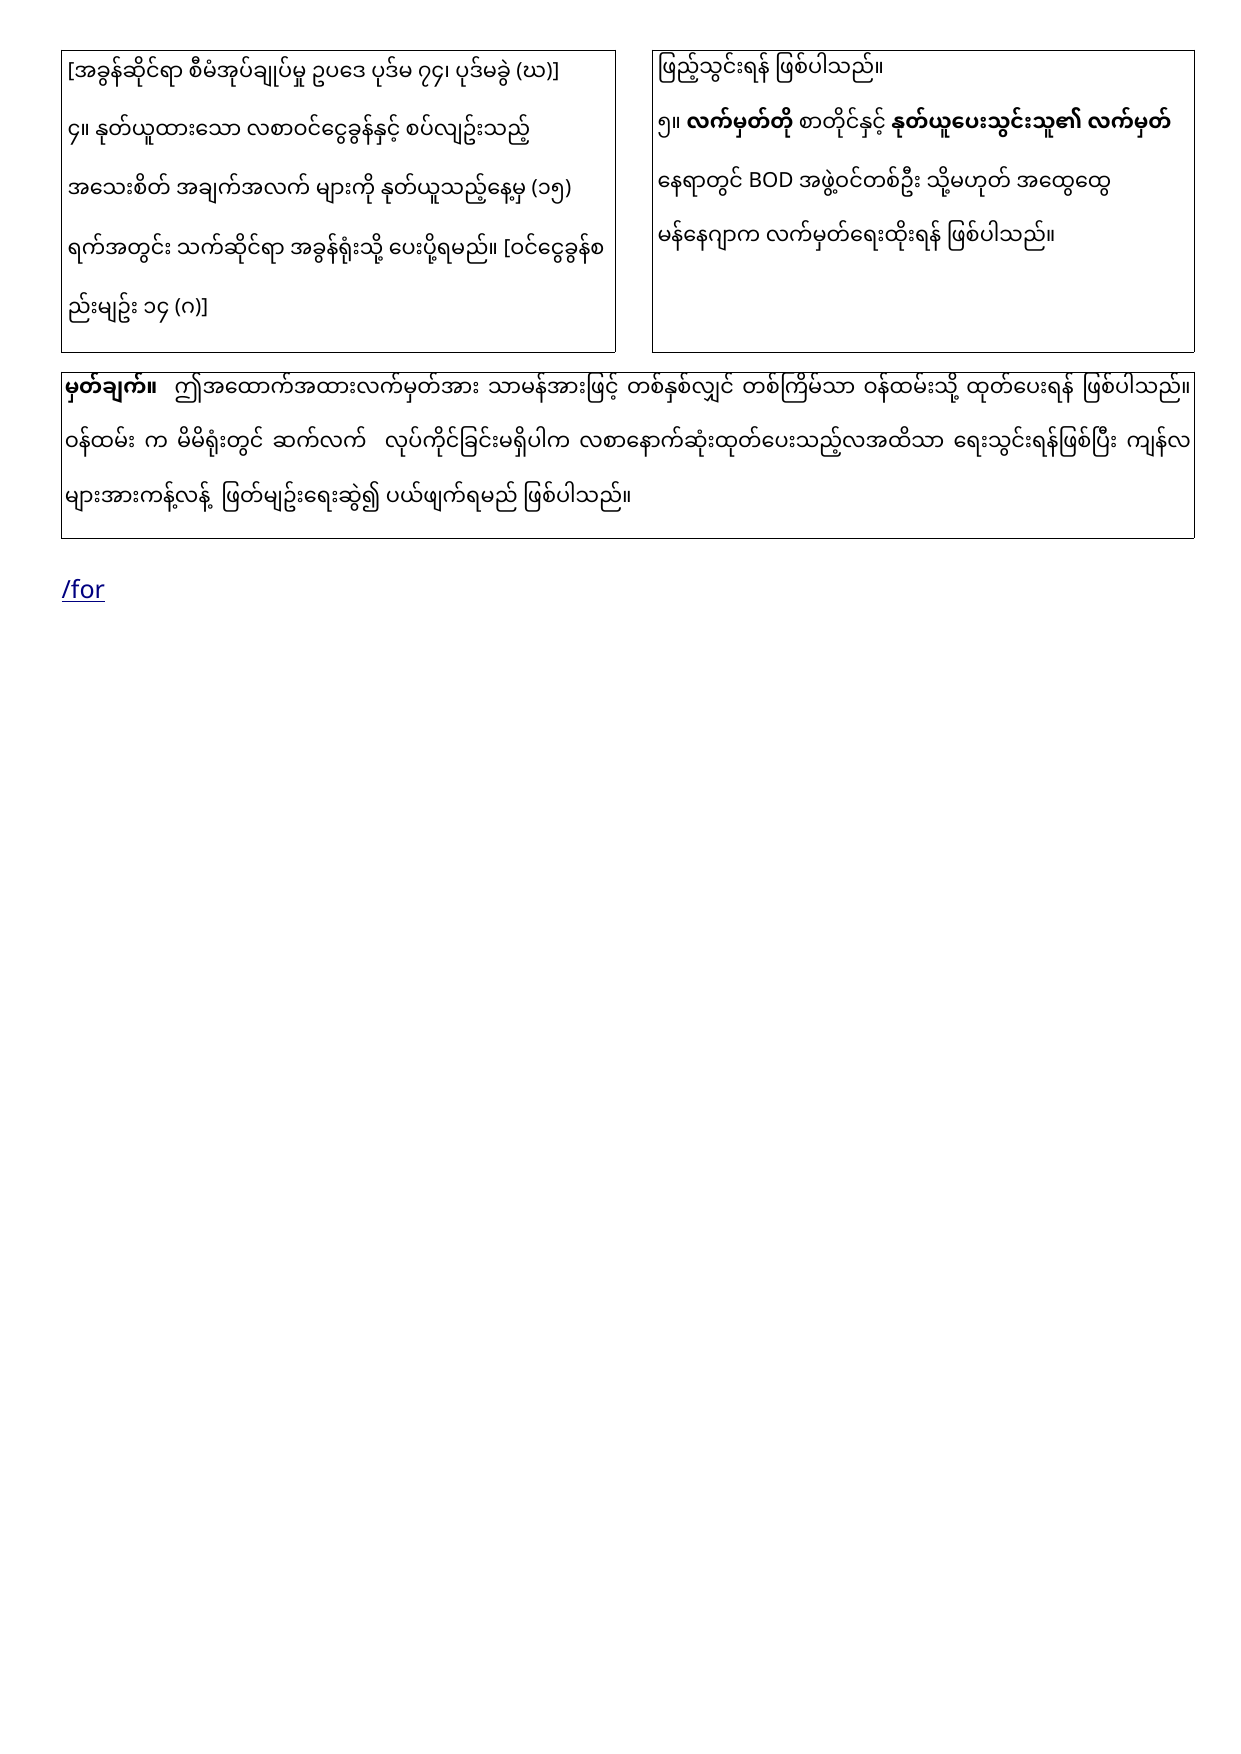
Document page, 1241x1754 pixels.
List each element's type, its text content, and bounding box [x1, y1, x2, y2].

table_header မှတ်ချက်။ ဤအထောက်အထားလက်မှတ်အား သာမန်အားဖြင့် တစ်နှစ်လျှင် တစ်ကြိမ်သာ ဝန်ထမ်းသို့ ထုတ်‌ပေးရန် ဖြစ်ပါသည်။ ဝန်ထမ်း က မိမိရုံးတွင် ဆက်လက် လုပ်ကိုင်ခြင်းမရှိပါက လစာနောက်ဆုံးထုတ်ပေးသည့်လအထိသာ ရေးသွင်းရန်ဖြစ်ပြီး ကျန်လများအားကန့်လန့် ဖြတ်မျဥ်းရေးဆွဲ၍ ပယ်ဖျက်ရမည် ဖြစ်ပါသည်။ [62, 373, 1194, 538]
table_cell ဖြည့်သွင်းရန် ဖြစ်ပါသည်။ ၅။ လက်မှတ်တို စာတိုင်နှင့် နုတ်ယူပေးသွင်းသူ၏ လက်မှတ် နေရာတွင် BOD အဖွဲ့ဝင်တစ်ဦး သို့မဟုတ် အထွေထွေ မန်နေဂျာက လက်မှတ်ရေးထိုးရန် ဖြစ်ပါသည်။ [653, 51, 1194, 352]
text /for [61, 572, 1194, 606]
table_cell [616, 50, 652, 352]
table_cell [အခွန်ဆိုင်ရာ စီမံအုပ်ချုပ်မှု ဥပဒေ ပုဒ်မ ၇၄၊ ပုဒ်မခွဲ (ဃ)] ၄။ နုတ်ယူထားသော လစာဝင်ငွေခွန်နှင့် စပ်လျဥ်းသည့် အသေးစိတ် အချက်အလက် များကို နုတ်ယူသည့်နေ့မှ (၁၅) ရက်အတွင်း သက်ဆိုင်ရာ အခွန်ရုံးသို့ ပေးပို့ရမည်။ [ဝင်ငွေခွန်စည်းမျဥ်း ၁၄ (ဂ)] [62, 51, 615, 352]
